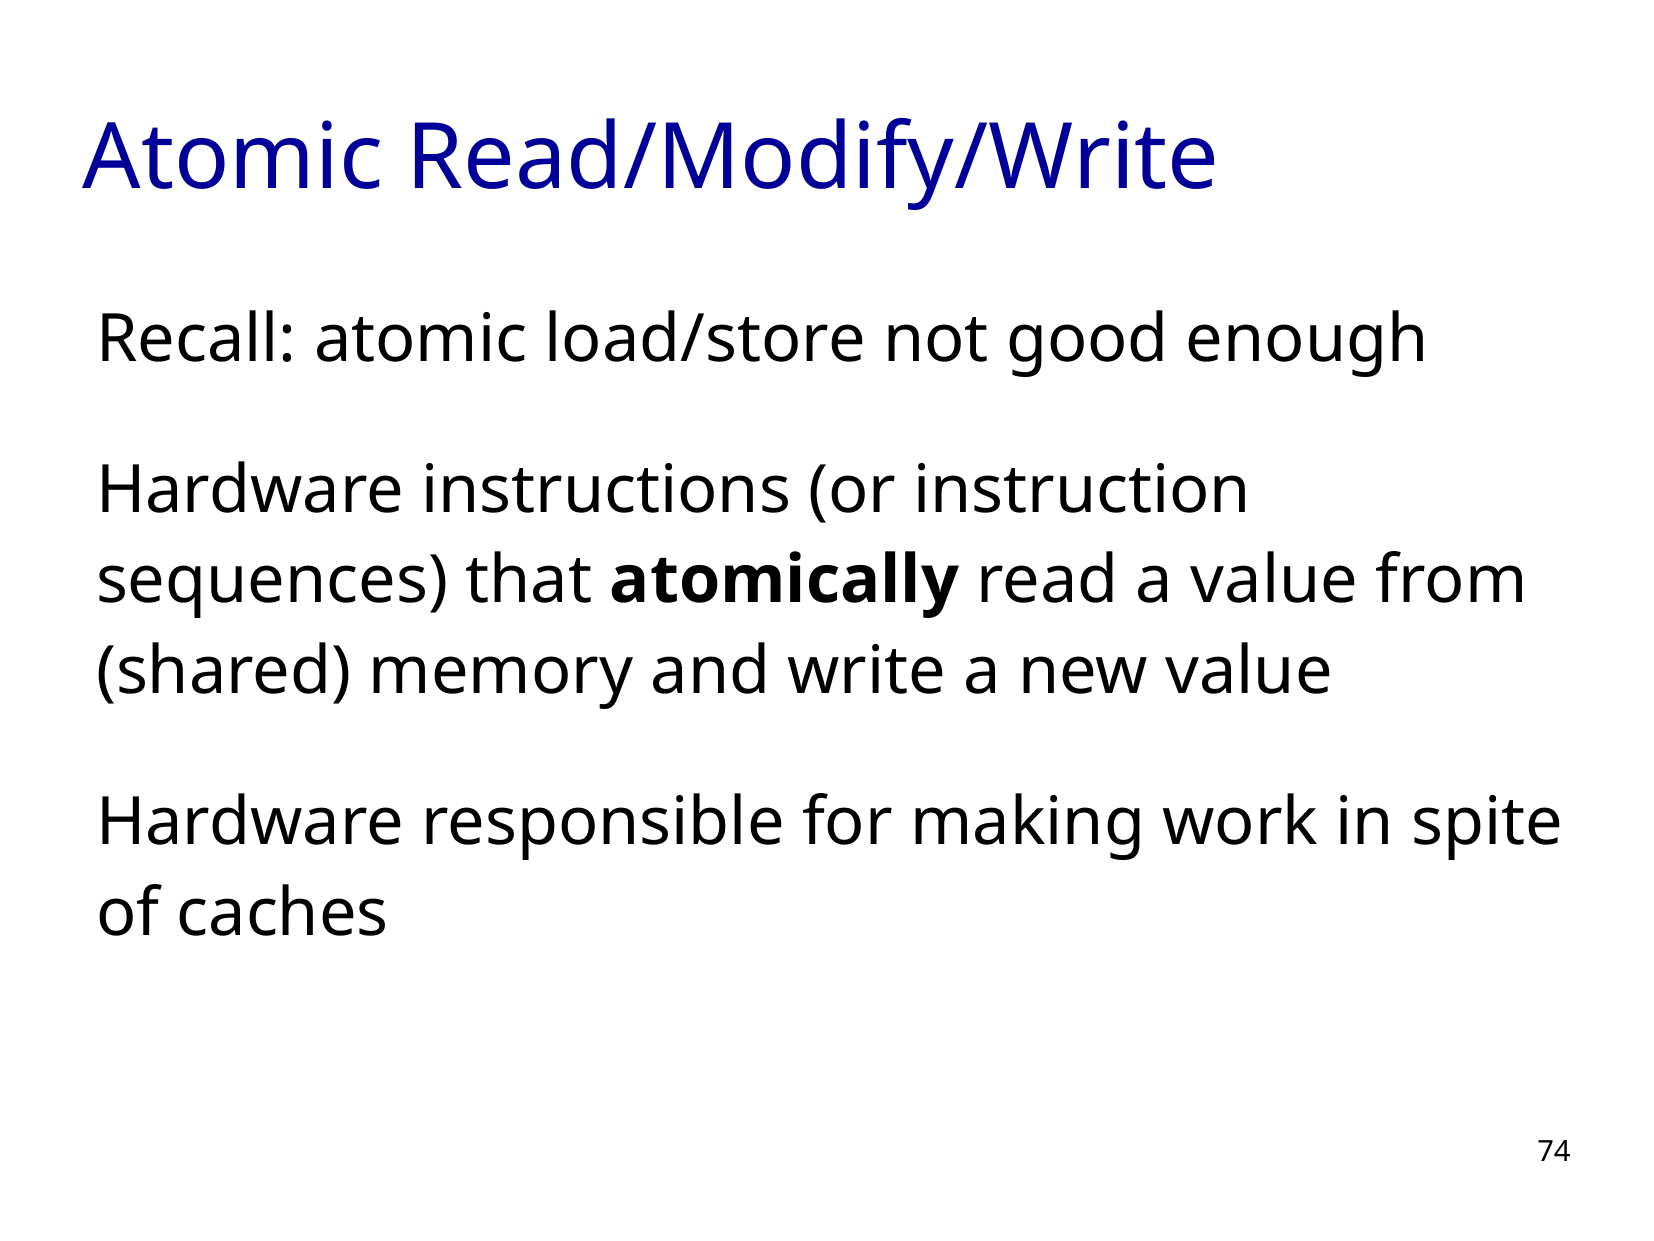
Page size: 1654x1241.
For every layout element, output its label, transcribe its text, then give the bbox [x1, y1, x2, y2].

title Atomic Read/Modify/Write [82, 49, 1571, 257]
list Recall: atomic load/store not good enough Hardware instructions (or instruction sequences) that atomically read a value from (shared) memory and write a new value Hardware responsible for making work in spite of caches [60, 290, 1571, 1096]
